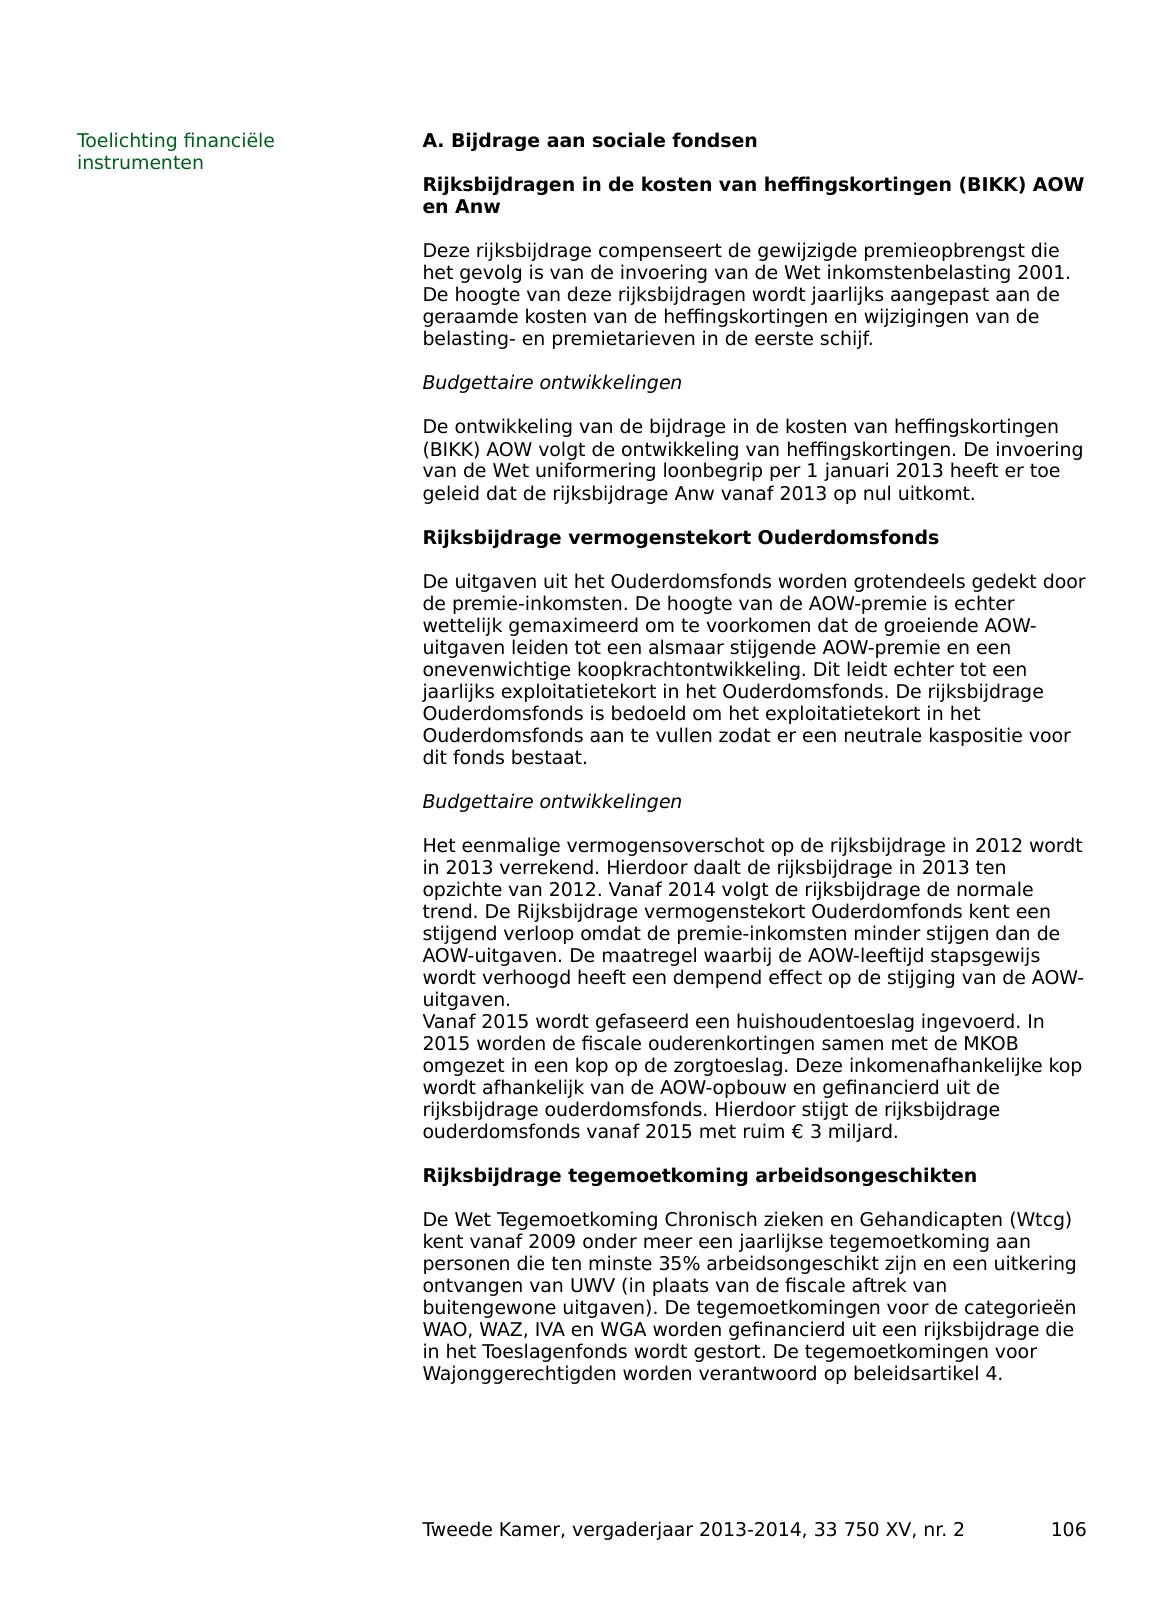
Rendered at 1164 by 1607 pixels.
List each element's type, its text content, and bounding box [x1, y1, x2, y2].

subtitle Budgettaire ontwikkelingen [422, 791, 1087, 813]
text Toelichting financiële instrumenten [77, 130, 399, 174]
subtitle Rijksbijdragen in de kosten van heffingskortingen (BIKK) AOW en Anw [422, 174, 1087, 218]
text Deze rijksbijdrage compenseert de gewijzigde premieopbrengst die het gevolg is van de invoering van de Wet inkomstenbelasting 2001. De hoogte van deze rijksbijdragen wordt jaarlijks aangepast aan de geraamde kosten van de heffingskortingen en wijzigingen van de belasting- en premietarieven in de eerste schijf. [422, 240, 1087, 350]
text De Wet Tegemoetkoming Chronisch zieken en Gehandicapten (Wtcg) kent vanaf 2009 onder meer een jaarlijkse tegemoetkoming aan personen die ten minste 35% arbeidsongeschikt zijn en een uitkering ontvangen van UWV (in plaats van de fiscale aftrek van buitengewone uitgaven). De tegemoetkomingen voor de categorieën WAO, WAZ, IVA en WGA worden gefinancierd uit een rijksbijdrage die in het Toeslagenfonds wordt gestort. De tegemoetkomingen voor Wajonggerechtigden worden verantwoord op beleidsartikel 4. [422, 1209, 1087, 1385]
subtitle A. Bijdrage aan sociale fondsen [422, 130, 1087, 152]
text De ontwikkeling van de bijdrage in de kosten van heffingskortingen (BIKK) AOW volgt de ontwikkeling van heffingskortingen. De invoering van de Wet uniformering loonbegrip per 1 januari 2013 heeft er toe geleid dat de rijksbijdrage Anw vanaf 2013 op nul uitkomt. [422, 416, 1087, 504]
text Vanaf 2015 wordt gefaseerd een huishoudentoeslag ingevoerd. In 2015 worden de fiscale ouderenkortingen samen met de MKOB omgezet in een kop op de zorgtoeslag. Deze inkomenafhankelijke kop wordt afhankelijk van de AOW-opbouw en gefinancierd uit de rijksbijdrage ouderdomsfonds. Hierdoor stijgt de rijksbijdrage ouderdomsfonds vanaf 2015 met ruim € 3 miljard. [422, 1011, 1087, 1143]
subtitle Rijksbijdrage tegemoetkoming arbeidsongeschikten [422, 1165, 1087, 1187]
text Het eenmalige vermogensoverschot op de rijksbijdrage in 2012 wordt in 2013 verrekend. Hierdoor daalt de rijksbijdrage in 2013 ten opzichte van 2012. Vanaf 2014 volgt de rijksbijdrage de normale trend. De Rijksbijdrage vermogenstekort Ouderdomfonds kent een stijgend verloop omdat de premie-inkomsten minder stijgen dan de AOW-uitgaven. De maatregel waarbij de AOW-leeftijd stapsgewijs wordt verhoogd heeft een dempend effect op de stijging van de AOW-uitgaven. [422, 835, 1087, 1011]
subtitle Rijksbijdrage vermogenstekort Ouderdomsfonds [422, 527, 1087, 548]
subtitle Budgettaire ontwikkelingen [422, 372, 1087, 394]
text De uitgaven uit het Ouderdomsfonds worden grotendeels gedekt door de premie-inkomsten. De hoogte van de AOW-premie is echter wettelijk gemaximeerd om te voorkomen dat de groeiende AOW-uitgaven leiden tot een alsmaar stijgende AOW-premie en een onevenwichtige koopkrachtontwikkeling. Dit leidt echter tot een jaarlijks exploitatietekort in het Ouderdomsfonds. De rijksbijdrage Ouderdomsfonds is bedoeld om het exploitatietekort in het Ouderdomsfonds aan te vullen zodat er een neutrale kaspositie voor dit fonds bestaat. [422, 571, 1087, 768]
